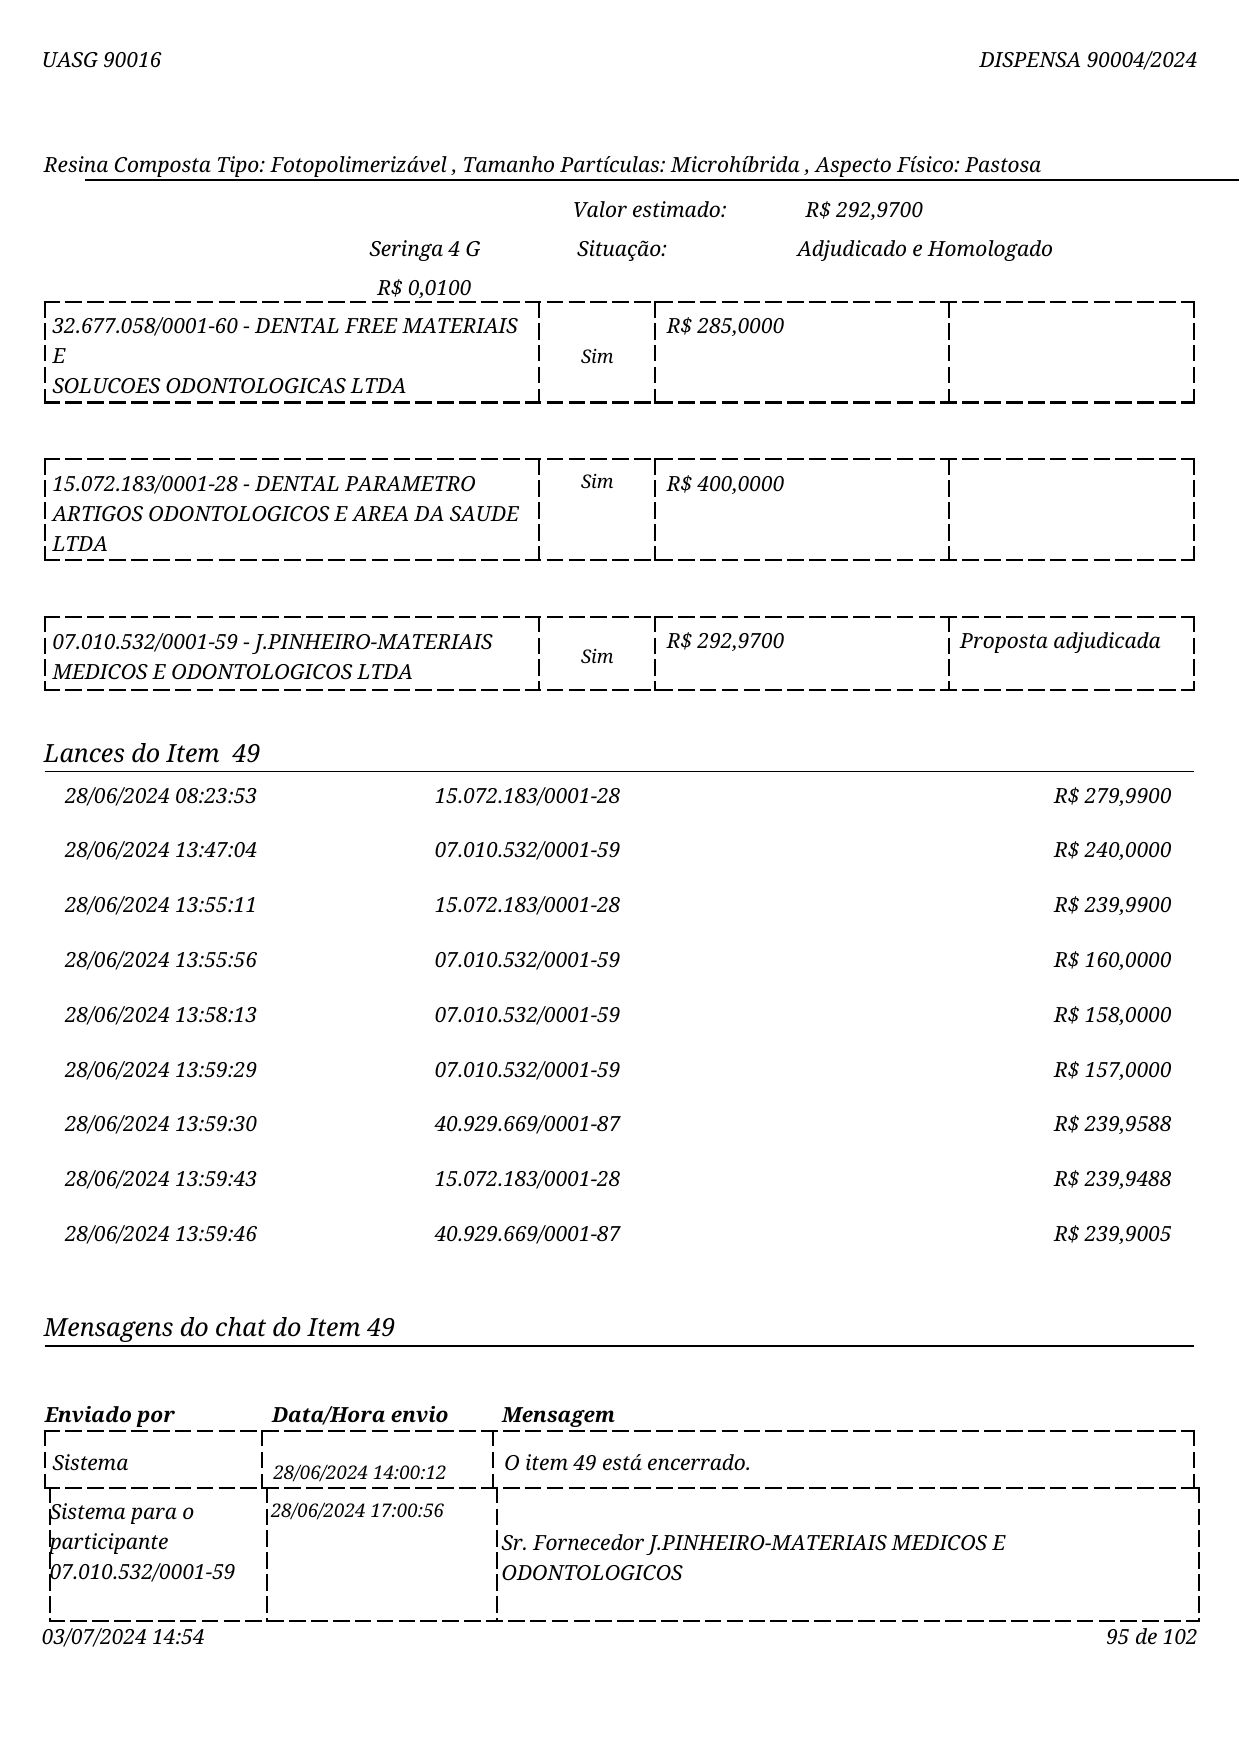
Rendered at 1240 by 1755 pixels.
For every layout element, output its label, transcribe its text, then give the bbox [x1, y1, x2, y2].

table_cell [1194, 992, 1199, 1046]
table_cell 07.010.532/0001-59 [435, 827, 655, 882]
table_cell Lances do Item 49 [45, 689, 539, 771]
table_cell [655, 937, 948, 992]
table_cell [1194, 771, 1199, 827]
table_cell [655, 772, 948, 827]
table_cell [655, 559, 948, 616]
table_cell [45, 559, 539, 616]
table_cell Sim [539, 616, 655, 688]
table_cell [45, 1489, 49, 1620]
table_cell R$ 240,0000 [949, 827, 1193, 882]
table_cell [1194, 882, 1199, 937]
table_cell [1194, 458, 1199, 559]
table_cell 28/06/2024 13:59:30 [45, 1101, 434, 1156]
table_cell Sr. Fornecedor J.PINHEIRO-MATERIAIS MEDICOS E ODONTOLOGICOS [497, 1487, 1199, 1620]
table_cell [655, 689, 948, 771]
table_cell [949, 458, 1193, 559]
table_cell 28/06/2024 17:00:56 [267, 1487, 497, 1620]
table_cell [655, 992, 948, 1046]
table_cell R$ 400,0000 [655, 458, 948, 559]
table_cell O item 49 está encerrado. [493, 1430, 948, 1487]
table_cell 15.072.183/0001-28 - DENTAL PARAMETRO ARTIGOS ODONTOLOGICOS E AREA DA SAUDE LTDA [45, 458, 539, 559]
table_cell [949, 1347, 1193, 1430]
table_cell R$ 239,9900 [949, 882, 1193, 937]
table_cell 28/06/2024 13:58:13 [45, 992, 434, 1046]
table_cell 28/06/2024 13:59:43 [45, 1156, 434, 1211]
table_cell Sim [539, 458, 655, 559]
table_cell Enviado por Data/Hora envio Mensagem [45, 1347, 655, 1430]
table_cell 28/06/2024 13:59:29 [45, 1046, 434, 1101]
table_cell [655, 401, 948, 458]
table_cell [1194, 559, 1199, 616]
table_cell 07.010.532/0001-59 [435, 937, 655, 992]
table_cell [1194, 827, 1199, 882]
table_cell [655, 882, 948, 937]
table_cell [949, 301, 1193, 401]
table_cell 40.929.669/0001-87 [435, 1101, 655, 1156]
table_cell 28/06/2024 13:47:04 [45, 827, 434, 882]
table_cell [949, 559, 1193, 616]
table_cell 07.010.532/0001-59 [435, 992, 655, 1046]
table_cell Sistema para o participante 07.010.532/0001-59 [50, 1487, 267, 1620]
table_cell 28/06/2024 13:55:11 [45, 882, 434, 937]
table_cell [1194, 401, 1199, 458]
table_cell 15.072.183/0001-28 [435, 882, 655, 937]
table_cell [655, 1046, 948, 1101]
table_cell 28/06/2024 08:23:53 [45, 772, 434, 827]
table_cell Sim [539, 301, 655, 401]
table_cell R$ 158,0000 [949, 992, 1193, 1046]
table_cell [655, 1211, 948, 1345]
table_cell [45, 401, 539, 458]
table_cell 40.929.669/0001-87 [435, 1211, 655, 1345]
table_cell [655, 1156, 948, 1211]
table_cell [539, 559, 655, 616]
table_cell [1194, 1156, 1199, 1211]
table_cell [655, 827, 948, 882]
table_cell [655, 1347, 948, 1430]
table_cell 28/06/2024 13:59:46 Mensagens do chat do Item 49 [45, 1211, 434, 1345]
table_cell [1194, 1430, 1199, 1487]
table_cell 15.072.183/0001-28 [435, 772, 655, 827]
table_cell [655, 1101, 948, 1156]
table_cell 07.010.532/0001-59 - J.PINHEIRO-MATERIAIS MEDICOS E ODONTOLOGICOS LTDA [45, 616, 539, 688]
table_cell [1194, 301, 1199, 401]
table_cell 28/06/2024 14:00:12 [262, 1430, 493, 1487]
table_cell [1194, 937, 1199, 992]
table_cell [1194, 1211, 1199, 1345]
table_cell 28/06/2024 13:55:56 [45, 937, 434, 992]
table_cell R$ 279,9900 [949, 772, 1193, 827]
table_cell 15.072.183/0001-28 [435, 1156, 655, 1211]
table_cell [949, 1430, 1193, 1487]
table_cell [949, 401, 1193, 458]
table_cell R$ 160,0000 [949, 937, 1193, 992]
table_cell R$ 239,9588 [949, 1101, 1193, 1156]
table_cell R$ 157,0000 [949, 1046, 1193, 1101]
table_cell 07.010.532/0001-59 [435, 1046, 655, 1101]
table_cell [539, 401, 655, 458]
table_cell [1194, 616, 1199, 688]
table_cell Proposta adjudicada [949, 616, 1193, 688]
table_cell R$ 239,9005 [949, 1211, 1193, 1345]
table_cell Sistema [45, 1430, 262, 1487]
table_cell [949, 689, 1193, 771]
table_cell [1194, 1101, 1199, 1156]
table_cell R$ 285,0000 [655, 301, 948, 401]
table_cell [1194, 689, 1199, 771]
table_cell [539, 689, 655, 771]
table_cell R$ 239,9488 [949, 1156, 1193, 1211]
table_cell R$ 292,9700 [655, 616, 948, 688]
table_cell 32.677.058/0001-60 - DENTAL FREE MATERIAIS E SOLUCOES ODONTOLOGICAS LTDA [45, 301, 539, 401]
table_cell [1194, 1345, 1199, 1430]
table_cell [1194, 1046, 1199, 1101]
